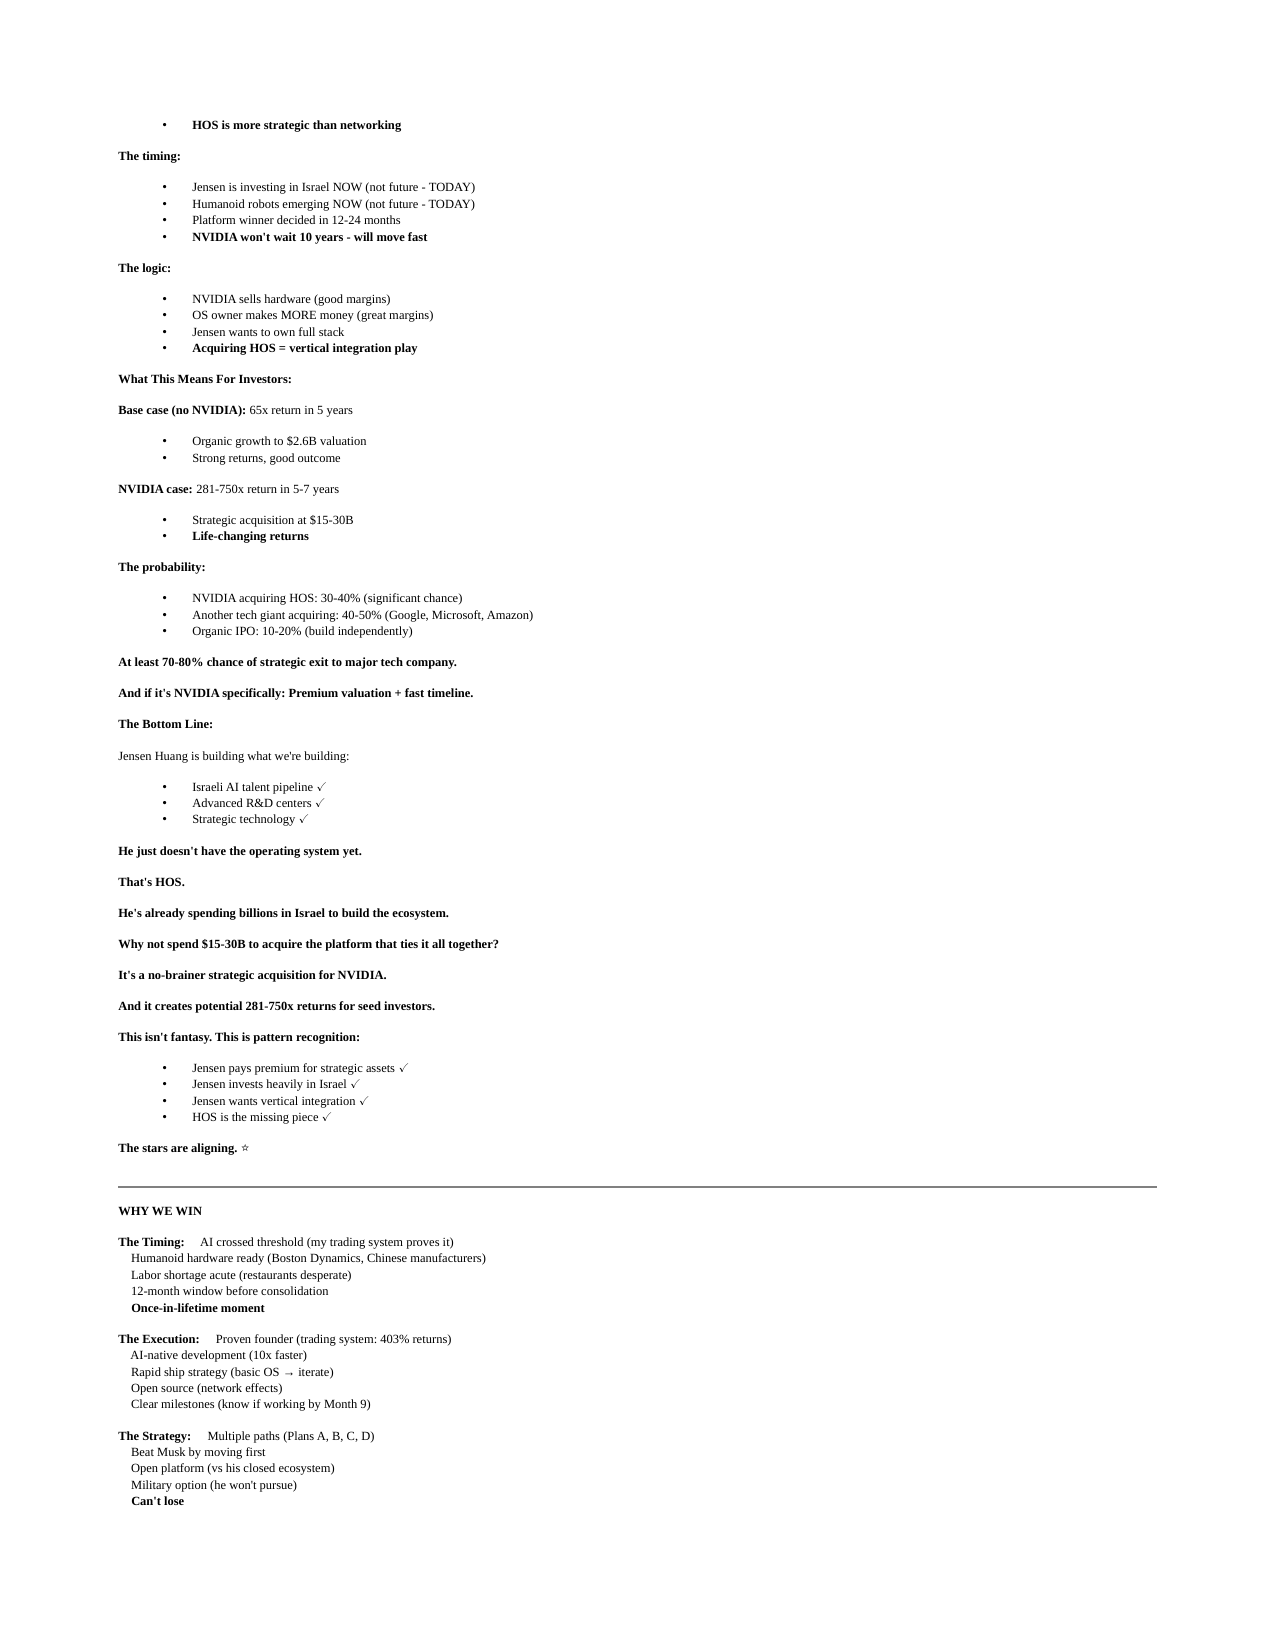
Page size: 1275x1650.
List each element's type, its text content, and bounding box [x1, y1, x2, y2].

text The probability: [118, 560, 1157, 574]
list Jensen invests heavily in Israel ✓ [162, 1077, 1157, 1091]
list Jensen is investing in Israel NOW (not future - TODAY) [162, 180, 1157, 194]
list Humanoid robots emerging NOW (not future - TODAY) [162, 197, 1157, 211]
list Advanced R&D centers ✓ [162, 796, 1157, 810]
text Base case (no NVIDIA): 65x return in 5 years [118, 403, 1157, 417]
list HOS is more strategic than networking [162, 118, 1157, 132]
text The timing: [118, 149, 1157, 163]
list OS owner makes MORE money (great margins) [162, 308, 1157, 322]
list Life-changing returns [162, 529, 1157, 543]
list Strategic acquisition at $15-30B [162, 513, 1157, 527]
list Organic IPO: 10-20% (build independently) [162, 624, 1157, 638]
list Acquiring HOS = vertical integration play [162, 341, 1157, 355]
text The logic: [118, 261, 1157, 275]
text NVIDIA case: 281-750x return in 5-7 years [118, 482, 1157, 496]
text The Timing: ✅ AI crossed threshold (my trading system proves it) ✅ Humanoid hardware ready (Boston Dynamics, Chinese manufacturers) ✅ Labor shortage acute (restaurants desperate) ✅ 12-month window before consolidation ✅ Once-in-lifetime moment [118, 1234, 1157, 1315]
text The stars are aligning. ⭐ [118, 1141, 1157, 1155]
list Platform winner decided in 12-24 months [162, 213, 1157, 227]
list Jensen wants vertical integration ✓ [162, 1093, 1157, 1108]
text He just doesn't have the operating system yet. [118, 843, 1157, 858]
subtitle The Bottom Line: [118, 717, 1157, 732]
text He's already spending billions in Israel to build the ecosystem. [118, 905, 1157, 920]
list Another tech giant acquiring: 40-50% (Google, Microsoft, Amazon) [162, 608, 1157, 622]
text At least 70-80% chance of strategic exit to major tech company. [118, 655, 1157, 669]
list Strategic technology ✓ [162, 812, 1157, 827]
list NVIDIA sells hardware (good margins) [162, 292, 1157, 306]
list NVIDIA won't wait 10 years - will move fast [162, 229, 1157, 244]
text The Execution: ✅ Proven founder (trading system: 403% returns) ✅ AI-native development (10x faster) ✅ Rapid ship strategy (basic OS → iterate) ✅ Open source (network effects) ✅ Clear milestones (know if working by Month 9) [118, 1331, 1157, 1412]
text That's HOS. [118, 874, 1157, 889]
list Strong returns, good outcome [162, 451, 1157, 465]
list NVIDIA acquiring HOS: 30-40% (significant chance) [162, 591, 1157, 606]
list Jensen wants to own full stack [162, 324, 1157, 339]
subtitle WHY WE WIN [118, 1203, 1157, 1218]
text It's a no-brainer strategic acquisition for NVIDIA. [118, 967, 1157, 982]
list Organic growth to $2.6B valuation [162, 434, 1157, 448]
text And if it's NVIDIA specifically: Premium valuation + fast timeline. [118, 686, 1157, 701]
text And it creates potential 281-750x returns for seed investors. [118, 998, 1157, 1013]
text The Strategy: ✅ Multiple paths (Plans A, B, C, D) ✅ Beat Musk by moving first ✅ Open platform (vs his closed ecosystem) ✅ Military option (he won't pursue) ✅ Can't lose [118, 1428, 1157, 1508]
list Jensen pays premium for strategic assets ✓ [162, 1061, 1157, 1075]
text Why not spend $15-30B to acquire the platform that ties it all together? [118, 936, 1157, 951]
text This isn't fantasy. This is pattern recognition: [118, 1029, 1157, 1044]
list Israeli AI talent pipeline ✓ [162, 779, 1157, 794]
subtitle What This Means For Investors: [118, 372, 1157, 386]
text Jensen Huang is building what we're building: [118, 748, 1157, 763]
list HOS is the missing piece ✓ [162, 1110, 1157, 1124]
